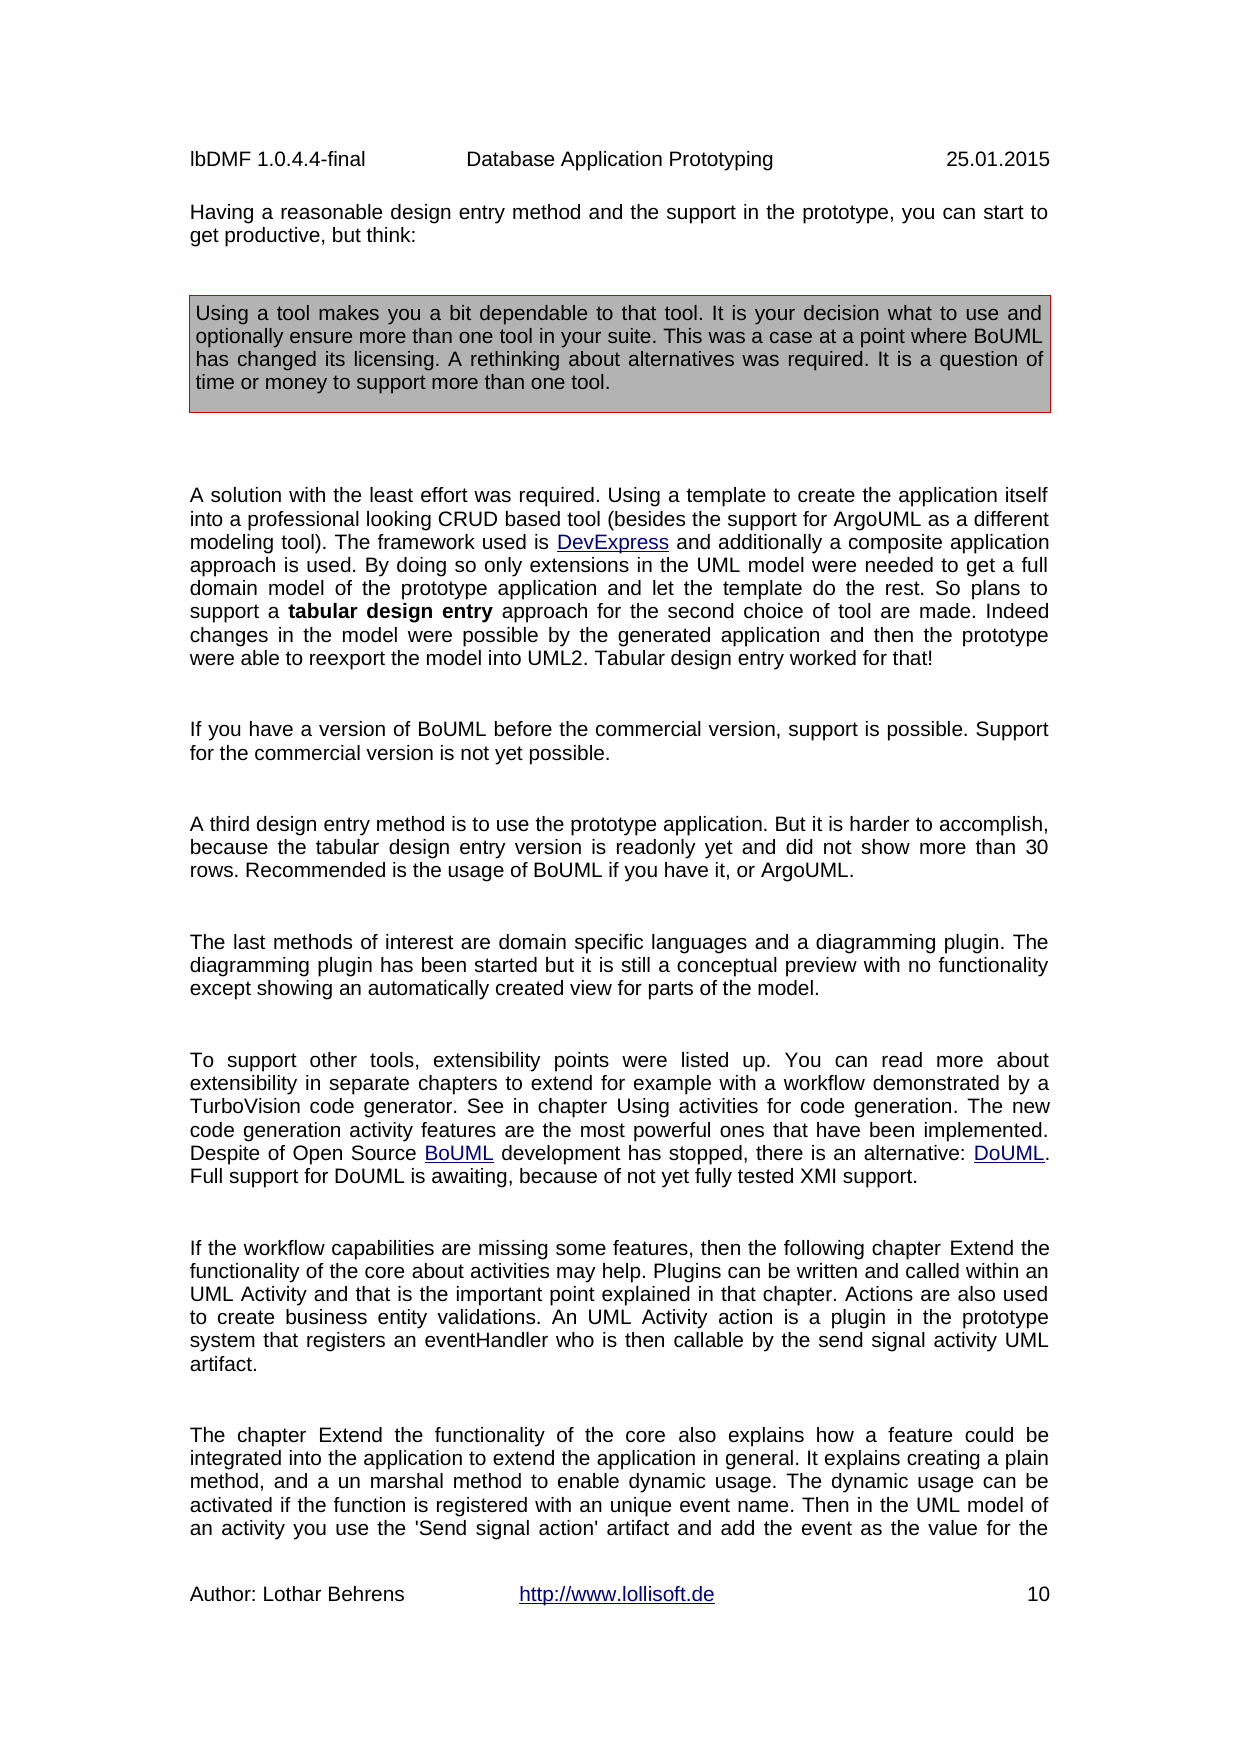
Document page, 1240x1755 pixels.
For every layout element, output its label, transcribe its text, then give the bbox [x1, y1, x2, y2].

text The last methods of interest are domain specific languages and a diagramming plugin. The diagramming plugin has been started but it is still a conceptual preview with no functionality except showing an automatically created view for parts of the model. [189, 931, 1050, 1000]
table_header Using a tool makes you a bit dependable to that tool. It is your decision what to use and optionally ensure more than one tool in your suite. This was a case at a point where BoUML has changed its licensing. A rethinking about alternatives was required. It is a question of time or money to support more than one tool. [190, 296, 1050, 412]
text A solution with the least effort was required. Using a template to create the application itself into a professional looking CRUD based tool (besides the support for ArgoUML as a different modeling tool). The framework used is DevExpress and additionally a composite application approach is used. By doing so only extensions in the UML model were needed to get a full domain model of the prototype application and let the template do the rest. So plans to support a tabular design entry approach for the second choice of tool are made. Indeed changes in the model were possible by the generated application and then the prototype were able to reexport the model into UML2. Tabular design entry worked for that! [189, 484, 1050, 670]
text To support other tools, extensibility points were listed up. You can read more about extensibility in separate chapters to extend for example with a workflow demonstrated by a TurboVision code generator. See in chapter Using activities for code generation. The new code generation activity features are the most powerful ones that have been implemented. Despite of Open Source BoUML development has stopped, there is an alternative: DoUML. Full support for DoUML is awaiting, because of not yet fully tested XMI support. [189, 1048, 1050, 1188]
text A third design entry method is to use the prototype application. But it is harder to accomplish, because the tabular design entry version is readonly yet and did not show more than 30 rows. Recommended is the usage of BoUML if you have it, or ArgoUML. [189, 813, 1050, 882]
text If you have a version of BoUML before the commercial version, support is possible. Support for the commercial version is not yet possible. [189, 718, 1050, 764]
text The chapter Extend the functionality of the core also explains how a feature could be integrated into the application to extend the application in general. It explains creating a plain method, and a un marshal method to enable dynamic usage. The dynamic usage can be activated if the function is registered with an unique event name. Then in the UML model of an activity you use the 'Send signal action' artifact and add the event as the value for the [189, 1424, 1050, 1540]
text Having a reasonable design entry method and the support in the prototype, you can start to get productive, but think: [189, 201, 1050, 247]
text If the workflow capabilities are missing some features, then the following chapter Extend the functionality of the core about activities may help. Plugins can be written and called within an UML Activity and that is the important point explained in that chapter. Actions are also used to create business entity validations. An UML Activity action is a plugin in the prototype system that registers an eventHandler who is then callable by the send signal activity UML artifact. [189, 1236, 1050, 1375]
